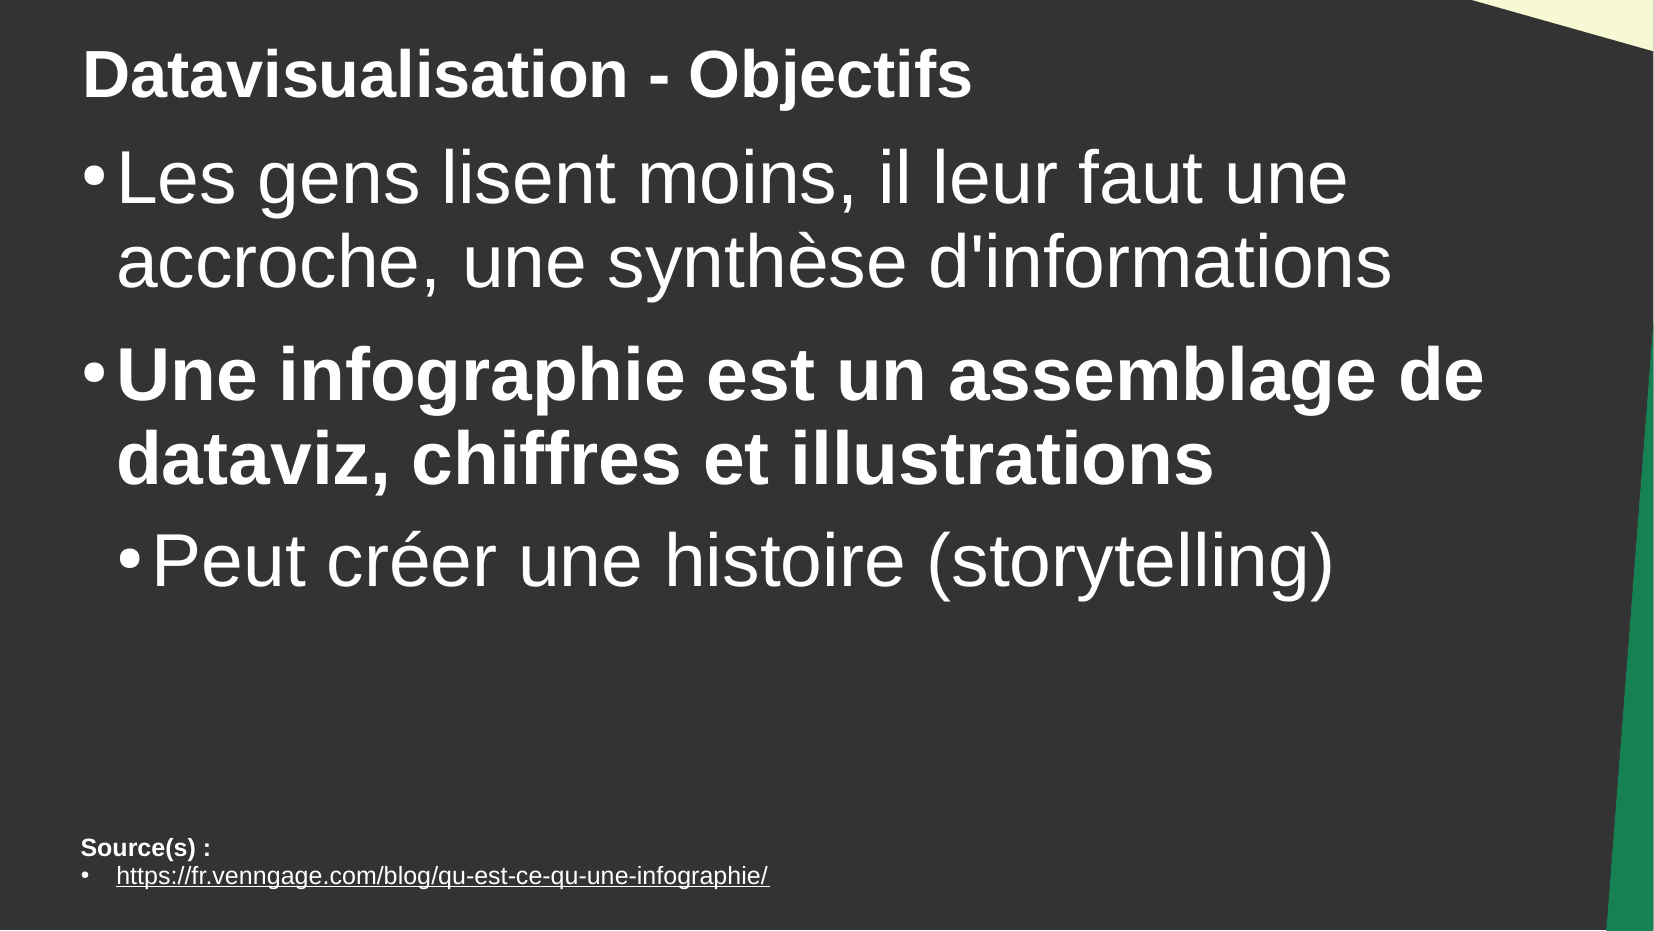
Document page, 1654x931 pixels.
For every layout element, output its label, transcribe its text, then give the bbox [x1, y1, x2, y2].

title Datavisualisation - Objectifs [82, 37, 1571, 122]
list Les gens lisent moins, il leur faut une accroche, une synthèse d'informations Une infographie est un assemblage de dataviz, chiffres et illustrations Peut créer une histoire (storytelling) [80, 135, 1560, 762]
text_box [1471, 0, 1654, 52]
text_box [1606, 314, 1654, 931]
text_box Source(s) : https://fr.venngage.com/blog/qu-est-ce-qu-une-infographie/ [65, 826, 1483, 926]
